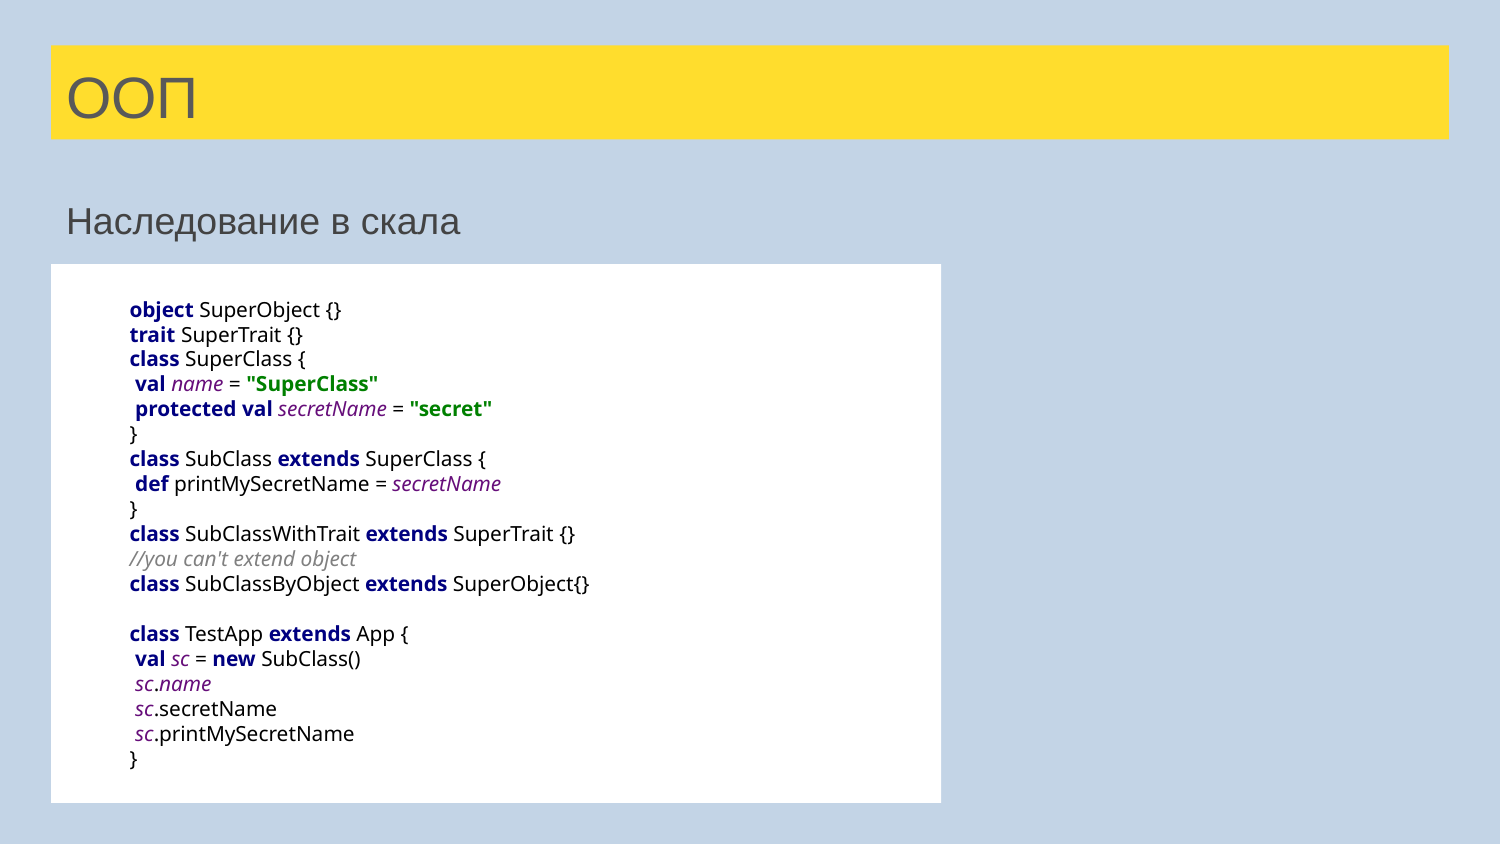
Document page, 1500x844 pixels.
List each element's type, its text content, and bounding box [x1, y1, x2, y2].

text_box object SuperObject {} trait SuperTrait {} class SuperClass { val name = "SuperClass" protected val secretName = "secret" } class SubClass extends SuperClass { def printMySecretName = secretName } class SubClassWithTrait extends SuperTrait {} //you can't extend object class SubClassByObject extends SuperObject{} class TestApp extends App { val sc = new SubClass() sc.name sc.secretName sc.printMySecretName } [51, 264, 942, 803]
text_box Наследование в скала [51, 181, 1449, 261]
title ООП [51, 45, 1449, 140]
